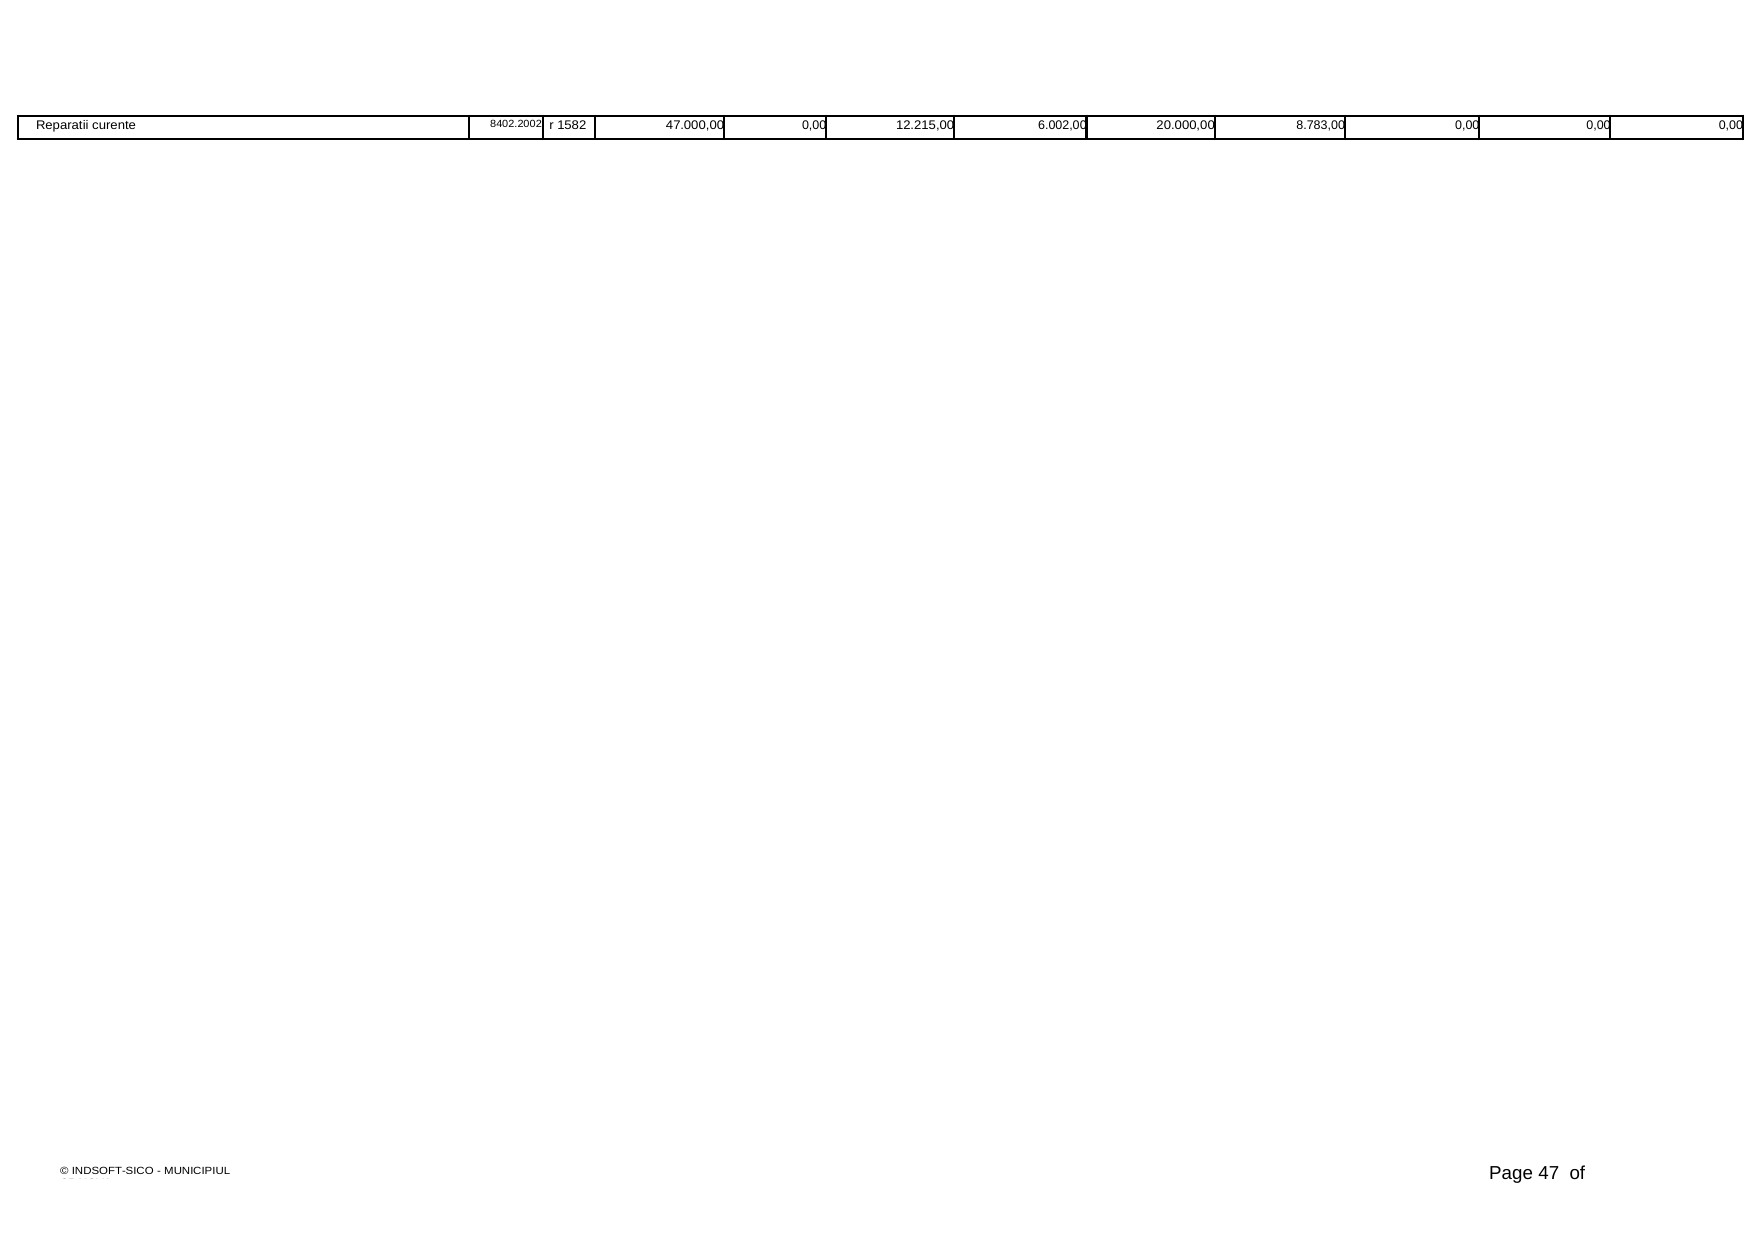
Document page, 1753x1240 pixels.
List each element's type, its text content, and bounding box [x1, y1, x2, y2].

table_cell 20.000,00 [1088, 117, 1214, 138]
table_cell 0,00 [725, 117, 825, 138]
table_cell 6.002,00 [955, 117, 1085, 138]
table_cell 0,00 [1611, 117, 1742, 138]
table_cell 0,00 [1346, 117, 1478, 138]
table_cell 12.215,00 [827, 117, 953, 138]
table_cell Reparatii curente [19, 117, 468, 138]
table_cell 0,00 [1480, 117, 1609, 138]
table_cell 8.783,00 [1216, 117, 1344, 138]
table_cell 8402.2002 [470, 117, 542, 138]
table_cell 47.000,00 [596, 117, 723, 138]
table_cell r 1582 [544, 117, 594, 138]
